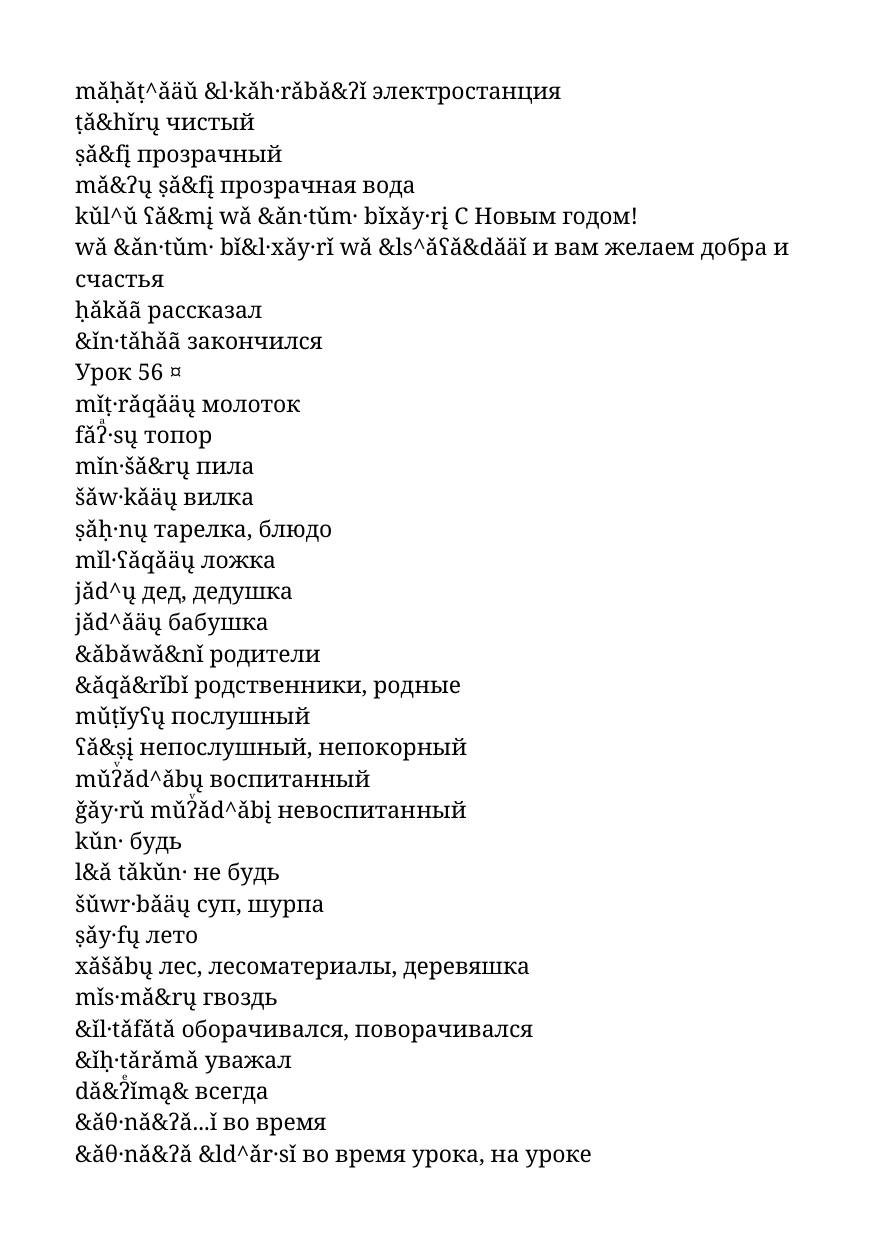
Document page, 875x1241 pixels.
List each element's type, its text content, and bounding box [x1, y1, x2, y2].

text l&ǎ tǎkǔn· не будь‎ [75, 856, 799, 887]
text ʕǎ&ṣį непослушный, непок­орный‎ [75, 731, 799, 762]
text Урок 56‎ ¤ [75, 356, 799, 387]
text &ǎbǎwǎ&nǐ родители‎ [75, 637, 799, 669]
text kǔl^ǔ ʕǎ&mį wǎ &ǎn·tǔm· bǐxǎy·rį С Новым годом!‎ [75, 200, 799, 231]
text mǐn·šǎ&rų пила‎ [75, 450, 799, 481]
text ǧǎy·rǔ mǔʔͮǎd^ǎbį невоспитан­ный‎ [75, 794, 799, 825]
text mǐs·mǎ&rų гвоздь‎ [75, 981, 799, 1012]
text mǔʔͮǎd^ǎbų воспитанный‎ [75, 762, 799, 794]
text ṭǎ&hǐrų чистый‎ [75, 106, 799, 137]
text ṣǎḥ·nų тарелка, блюдо‎ [75, 512, 799, 544]
text ṣǎy·fų лето‎ [75, 919, 799, 950]
text ṣǎ&fį прозрачный‎ [75, 137, 799, 169]
text mǔṭǐyʕų послушный‎ [75, 700, 799, 731]
text xǎšǎbų лес, лесоматериа­лы, деревяшка‎ [75, 950, 799, 981]
text šǎw·kǎäų вилка‎ [75, 481, 799, 512]
text mǐṭ·rǎqǎäų молоток‎ [75, 387, 799, 419]
text &ǎqǎ&rǐbǐ родственники, род­ные‎ [75, 669, 799, 700]
text &ǎθ·nǎ&ʔǎ &ld^ǎr·sǐ во время урока, на уроке‎ [75, 1137, 799, 1169]
text šǔwr·bǎäų суп, шурпа‎ [75, 887, 799, 919]
text fǎʔͣ·sų топор‎ [75, 419, 799, 450]
text kǔn· будь‎ [75, 825, 799, 856]
text ḥǎkǎã рассказал‎ [75, 294, 799, 325]
text mǐl·ʕǎqǎäų ложка‎ [75, 544, 799, 575]
text &ǐl·tǎfǎtǎ оборачивался, по­ворачивался‎ [75, 1012, 799, 1044]
text &ǐn·tǎhǎã закончился ‎ [75, 325, 799, 356]
text jǎd^ų дед, дедушка‎ [75, 575, 799, 606]
text &ǎθ·nǎ&ʔǎ...ǐ во время‎ [75, 1106, 799, 1137]
text dǎ&ʔͤǐmą& всегда‎ [75, 1075, 799, 1106]
text mǎ&ʔų ṣǎ&fį прозрачная вода‎ [75, 169, 799, 200]
text mǎḥǎṭ^ǎäǔ &l·kǎh·rǎbǎ&ʔǐ элек­тростанция‎ [75, 75, 799, 106]
text jǎd^ǎäų бабушка‎ [75, 606, 799, 637]
text &ǐḥ·tǎrǎmǎ уважал‎ [75, 1044, 799, 1075]
text wǎ &ǎn·tǔm· bǐ&l·xǎy·rǐ wǎ &ls^ǎʕǎ&dǎäǐ и вам желаем добра и счастья‎ [75, 231, 799, 294]
